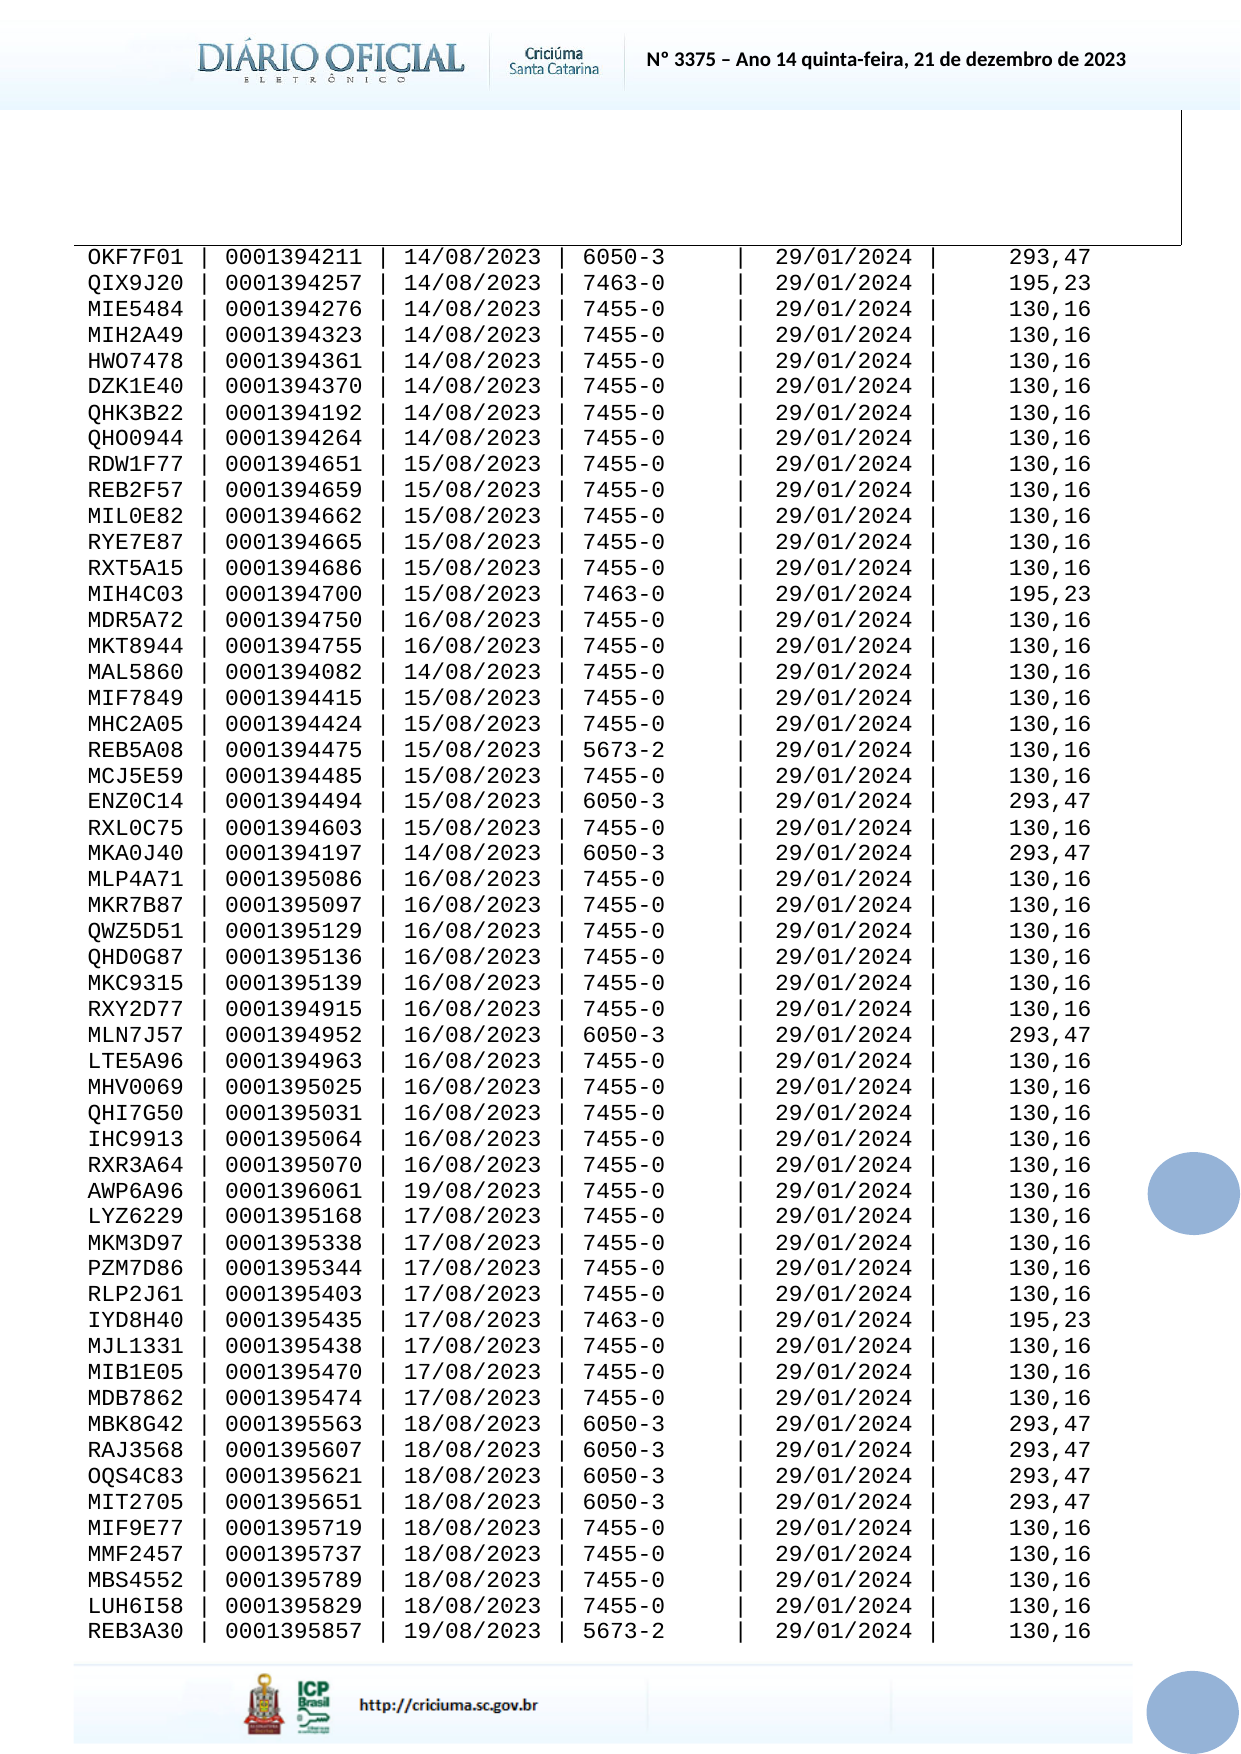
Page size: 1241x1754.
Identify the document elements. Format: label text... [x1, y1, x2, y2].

text ENZ0C14 | 0001394494 | 15/08/2023 | 6050-3 | 29/01/2024 | 293,47 [74, 790, 1181, 816]
text MBK8G42 | 0001395563 | 18/08/2023 | 6050-3 | 29/01/2024 | 293,47 [74, 1412, 1181, 1438]
text REB3A30 | 0001395857 | 19/08/2023 | 5673-2 | 29/01/2024 | 130,16 [74, 1620, 1181, 1646]
text MKA0J40 | 0001394197 | 14/08/2023 | 6050-3 | 29/01/2024 | 293,47 [74, 842, 1181, 868]
text MKM3D97 | 0001395338 | 17/08/2023 | 7455-0 | 29/01/2024 | 130,16 [74, 1231, 1181, 1257]
text RXY2D77 | 0001394915 | 16/08/2023 | 7455-0 | 29/01/2024 | 130,16 [74, 997, 1181, 1023]
text REB5A08 | 0001394475 | 15/08/2023 | 5673-2 | 29/01/2024 | 130,16 [74, 738, 1181, 764]
text MKC9315 | 0001395139 | 16/08/2023 | 7455-0 | 29/01/2024 | 130,16 [74, 971, 1181, 997]
text RDW1F77 | 0001394651 | 15/08/2023 | 7455-0 | 29/01/2024 | 130,16 [74, 453, 1181, 479]
text REB2F57 | 0001394659 | 15/08/2023 | 7455-0 | 29/01/2024 | 130,16 [74, 479, 1181, 504]
text LTE5A96 | 0001394963 | 16/08/2023 | 7455-0 | 29/01/2024 | 130,16 [74, 1049, 1181, 1075]
text MHV0069 | 0001395025 | 16/08/2023 | 7455-0 | 29/01/2024 | 130,16 [74, 1075, 1181, 1101]
text RYE7E87 | 0001394665 | 15/08/2023 | 7455-0 | 29/01/2024 | 130,16 [74, 531, 1181, 556]
text MKT8944 | 0001394755 | 16/08/2023 | 7455-0 | 29/01/2024 | 130,16 [74, 634, 1181, 660]
text MBS4552 | 0001395789 | 18/08/2023 | 7455-0 | 29/01/2024 | 130,16 [74, 1568, 1181, 1594]
text MLN7J57 | 0001394952 | 16/08/2023 | 6050-3 | 29/01/2024 | 293,47 [74, 1023, 1181, 1049]
text QHI7G50 | 0001395031 | 16/08/2023 | 7455-0 | 29/01/2024 | 130,16 [74, 1101, 1181, 1127]
text RXT5A15 | 0001394686 | 15/08/2023 | 7455-0 | 29/01/2024 | 130,16 [74, 556, 1181, 582]
text RXR3A64 | 0001395070 | 16/08/2023 | 7455-0 | 29/01/2024 | 130,16 [74, 1153, 1180, 1179]
text MAL5860 | 0001394082 | 14/08/2023 | 7455-0 | 29/01/2024 | 130,16 [74, 660, 1181, 686]
text PZM7D86 | 0001395344 | 17/08/2023 | 7455-0 | 29/01/2024 | 130,16 [74, 1257, 1181, 1283]
text AWP6A96 | 0001396061 | 19/08/2023 | 7455-0 | 29/01/2024 | 130,16 [74, 1179, 1150, 1205]
text IYD8H40 | 0001395435 | 17/08/2023 | 7463-0 | 29/01/2024 | 195,23 [74, 1309, 1181, 1334]
text MCJ5E59 | 0001394485 | 15/08/2023 | 7455-0 | 29/01/2024 | 130,16 [74, 764, 1181, 790]
text RLP2J61 | 0001395403 | 17/08/2023 | 7455-0 | 29/01/2024 | 130,16 [74, 1283, 1181, 1309]
text MKR7B87 | 0001395097 | 16/08/2023 | 7455-0 | 29/01/2024 | 130,16 [74, 894, 1181, 919]
text LUH6I58 | 0001395829 | 18/08/2023 | 7455-0 | 29/01/2024 | 130,16 [74, 1594, 1181, 1620]
text MJL1331 | 0001395438 | 17/08/2023 | 7455-0 | 29/01/2024 | 130,16 [74, 1334, 1181, 1361]
text RXL0C75 | 0001394603 | 15/08/2023 | 7455-0 | 29/01/2024 | 130,16 [74, 816, 1181, 842]
text MHC2A05 | 0001394424 | 15/08/2023 | 7455-0 | 29/01/2024 | 130,16 [74, 712, 1181, 738]
text LYZ6229 | 0001395168 | 17/08/2023 | 7455-0 | 29/01/2024 | 130,16 [74, 1205, 1171, 1231]
text OKF7F01 | 0001394211 | 14/08/2023 | 6050-3 | 29/01/2024 | 293,47 [74, 245, 1181, 271]
text QHK3B22 | 0001394192 | 14/08/2023 | 7455-0 | 29/01/2024 | 130,16 [74, 401, 1181, 427]
text QHO0944 | 0001394264 | 14/08/2023 | 7455-0 | 29/01/2024 | 130,16 [74, 427, 1181, 453]
text MIH2A49 | 0001394323 | 14/08/2023 | 7455-0 | 29/01/2024 | 130,16 [74, 323, 1181, 349]
text MIT2705 | 0001395651 | 18/08/2023 | 6050-3 | 29/01/2024 | 293,47 [74, 1490, 1181, 1516]
text RAJ3568 | 0001395607 | 18/08/2023 | 6050-3 | 29/01/2024 | 293,47 [74, 1438, 1181, 1464]
text QHD0G87 | 0001395136 | 16/08/2023 | 7455-0 | 29/01/2024 | 130,16 [74, 946, 1181, 971]
text MIF7849 | 0001394415 | 15/08/2023 | 7455-0 | 29/01/2024 | 130,16 [74, 686, 1181, 712]
text QWZ5D51 | 0001395129 | 16/08/2023 | 7455-0 | 29/01/2024 | 130,16 [74, 919, 1181, 946]
text MMF2457 | 0001395737 | 18/08/2023 | 7455-0 | 29/01/2024 | 130,16 [74, 1542, 1181, 1568]
text MIL0E82 | 0001394662 | 15/08/2023 | 7455-0 | 29/01/2024 | 130,16 [74, 504, 1181, 531]
text MLP4A71 | 0001395086 | 16/08/2023 | 7455-0 | 29/01/2024 | 130,16 [74, 868, 1181, 894]
text IHC9913 | 0001395064 | 16/08/2023 | 7455-0 | 29/01/2024 | 130,16 [74, 1127, 1181, 1153]
text MDR5A72 | 0001394750 | 16/08/2023 | 7455-0 | 29/01/2024 | 130,16 [74, 608, 1181, 634]
text MDB7862 | 0001395474 | 17/08/2023 | 7455-0 | 29/01/2024 | 130,16 [74, 1386, 1181, 1412]
text OQS4C83 | 0001395621 | 18/08/2023 | 6050-3 | 29/01/2024 | 293,47 [74, 1464, 1181, 1490]
text MIF9E77 | 0001395719 | 18/08/2023 | 7455-0 | 29/01/2024 | 130,16 [74, 1516, 1181, 1542]
text MIB1E05 | 0001395470 | 17/08/2023 | 7455-0 | 29/01/2024 | 130,16 [74, 1361, 1181, 1386]
text HWO7478 | 0001394361 | 14/08/2023 | 7455-0 | 29/01/2024 | 130,16 [74, 349, 1181, 375]
text QIX9J20 | 0001394257 | 14/08/2023 | 7463-0 | 29/01/2024 | 195,23 [74, 271, 1181, 297]
text MIH4C03 | 0001394700 | 15/08/2023 | 7463-0 | 29/01/2024 | 195,23 [74, 582, 1181, 608]
text DZK1E40 | 0001394370 | 14/08/2023 | 7455-0 | 29/01/2024 | 130,16 [74, 375, 1181, 401]
text MIE5484 | 0001394276 | 14/08/2023 | 7455-0 | 29/01/2024 | 130,16 [74, 297, 1181, 323]
